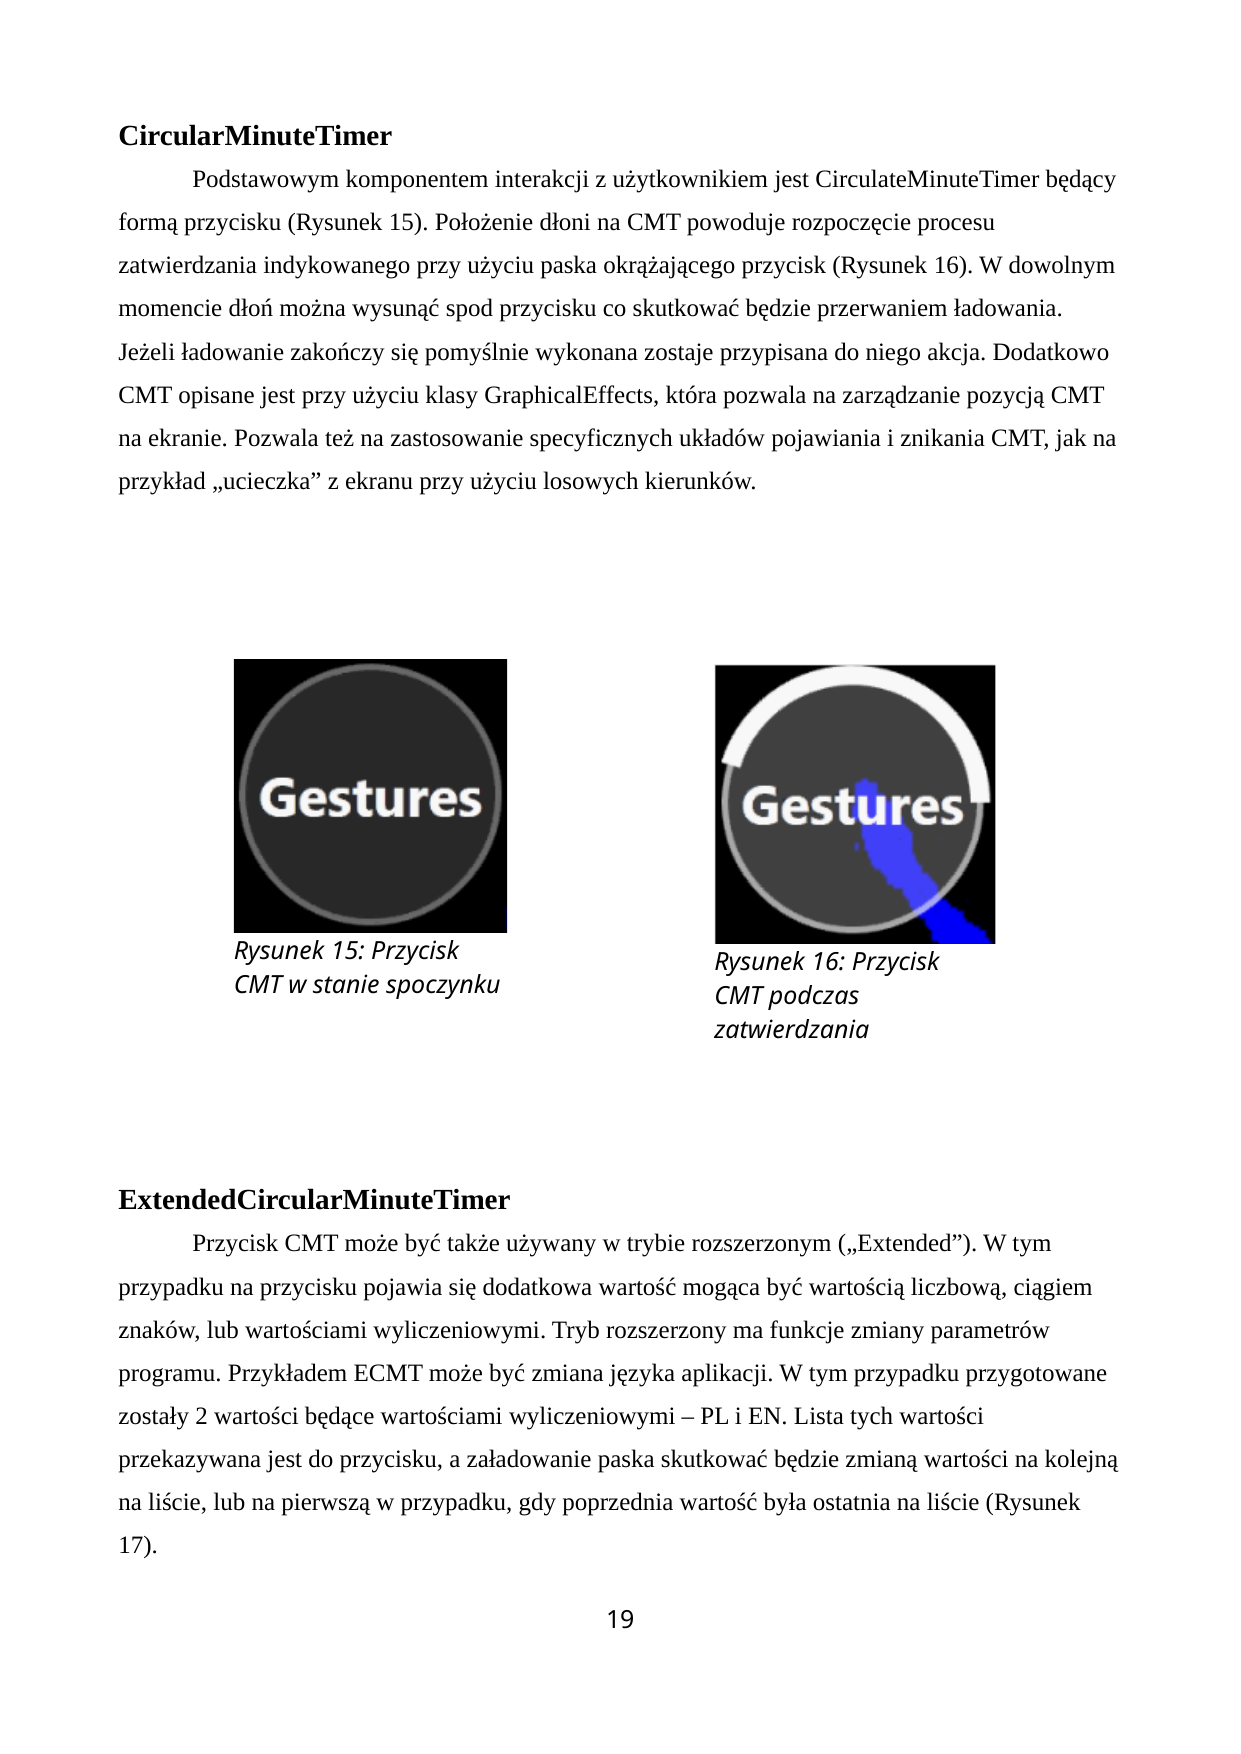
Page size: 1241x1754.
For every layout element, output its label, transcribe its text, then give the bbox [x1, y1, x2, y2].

text Podstawowym komponentem interakcji z użytkownikiem jest CirculateMinuteTimer będący formą przycisku (Rysunek 15). Położenie dłoni na CMT powoduje rozpoczęcie procesu zatwierdzania indykowanego przy użyciu paska okrążającego przycisk (Rysunek 16). W dowolnym momencie dłoń można wysunąć spod przycisku co skutkować będzie przerwaniem ładowania. Jeżeli ładowanie zakończy się pomyślnie wykonana zostaje przypisana do niego akcja. Dodatkowo CMT opisane jest przy użyciu klasy GraphicalEffects, która pozwala na zarządzanie pozycją CMT na ekranie. Pozwala też na zastosowanie specyficznych układów pojawiania i znikania CMT, jak na przykład „ucieczka” z ekranu przy użyciu losowych kierunków. [118, 164, 1122, 495]
text ExtendedCircularMinuteTimer [118, 1182, 1122, 1216]
text CircularMinuteTimer [118, 118, 1122, 152]
picture [233, 659, 508, 933]
picture [714, 664, 996, 944]
text Rysunek 16: Przycisk CMT podczas zatwierdzania [714, 944, 995, 1046]
text Przycisk CMT może być także używany w trybie rozszerzonym („Extended”). W tym przypadku na przycisku pojawia się dodatkowa wartość mogąca być wartością liczbową, ciągiem znaków, lub wartościami wyliczeniowymi. Tryb rozszerzony ma funkcje zmiany parametrów programu. Przykładem ECMT może być zmiana języka aplikacji. W tym przypadku przygotowane zostały 2 wartości będące wartościami wyliczeniowymi – PL i EN. Lista tych wartości przekazywana jest do przycisku, a załadowanie paska skutkować będzie zmianą wartości na kolejną na liście, lub na pierwszą w przypadku, gdy poprzednia wartość była ostatnia na liście (Rysunek 17). [118, 1228, 1122, 1559]
text Rysunek 15: Przycisk CMT w stanie spoczynku [233, 933, 507, 1001]
